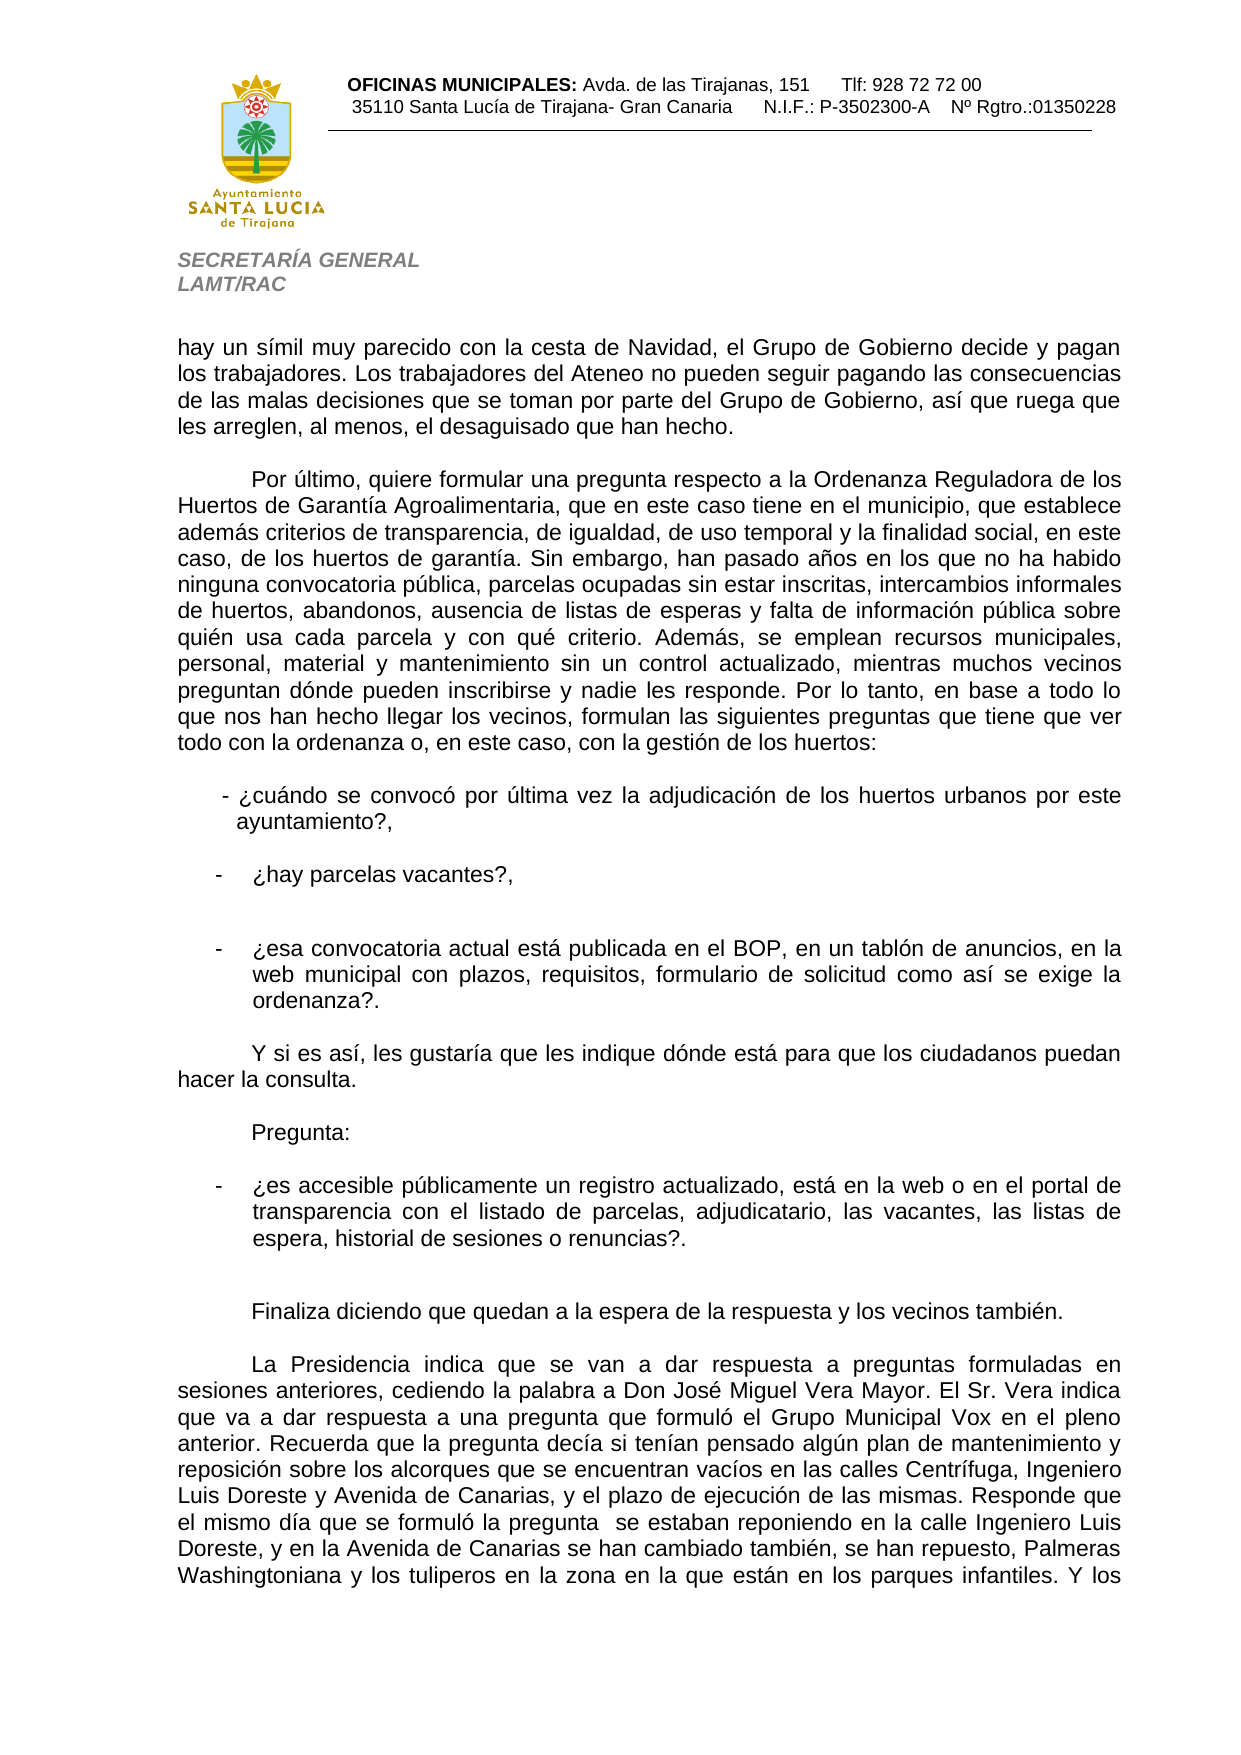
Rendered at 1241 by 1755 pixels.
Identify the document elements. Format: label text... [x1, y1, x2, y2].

text hay un símil muy parecido con la cesta de Navidad, el Grupo de Gobierno decide y pagan los trabajadores. Los trabajadores del Ateneo no pueden seguir pagando las consecuencias de las malas decisiones que se toman por parte del Grupo de Gobierno, así que ruega que les arreglen, al menos, el desaguisado que han hecho. [177, 334, 1122, 439]
text - ¿cuándo se convocó por última vez la adjudicación de los huertos urbanos por este ayuntamiento?, [222, 782, 1122, 835]
text Y si es así, les gustaría que les indique dónde está para que los ciudadanos puedan hacer la consulta. [177, 1040, 1122, 1093]
text La Presidencia indica que se van a dar respuesta a preguntas formuladas en sesiones anteriores, cediendo la palabra a Don José Miguel Vera Mayor. El Sr. Vera indica que va a dar respuesta a una pregunta que formuló el Grupo Municipal Vox en el pleno anterior. Recuerda que la pregunta decía si tenían pensado algún plan de mantenimiento y reposición sobre los alcorques que se encuentran vacíos en las calles Centrífuga, Ingeniero Luis Doreste y Avenida de Canarias, y el plazo de ejecución de las mismas. Responde que el mismo día que se formuló la pregunta se estaban reponiendo en la calle Ingeniero Luis Doreste, y en la Avenida de Canarias se han cambiado también, se han repuesto, Palmeras Washingtoniana y los tuliperos en la zona en la que están en los parques infantiles. Y los [177, 1351, 1122, 1588]
text Pregunta: [177, 1119, 1122, 1145]
list ¿esa convocatoria actual está publicada en el BOP, en un tablón de anuncios, en la web municipal con plazos, requisitos, formulario de solicitud como así se exige la ordenanza?. [215, 934, 1122, 1014]
text Por último, quiere formular una pregunta respecto a la Ordenanza Reguladora de los Huertos de Garantía Agroalimentaria, que en este caso tiene en el municipio, que establece además criterios de transparencia, de igualdad, de uso temporal y la finalidad social, en este caso, de los huertos de garantía. Sin embargo, han pasado años en los que no ha habido ninguna convocatoria pública, parcelas ocupadas sin estar inscritas, intercambios informales de huertos, abandonos, ausencia de listas de esperas y falta de información pública sobre quién usa cada parcela y con qué criterio. Además, se emplean recursos municipales, personal, material y mantenimiento sin un control actualizado, mientras muchos vecinos preguntan dónde pueden inscribirse y nadie les responde. Por lo tanto, en base a todo lo que nos han hecho llegar los vecinos, formulan las siguientes preguntas que tiene que ver todo con la ordenanza o, en este caso, con la gestión de los huertos: [177, 466, 1122, 756]
text Finaliza diciendo que quedan a la espera de la respuesta y los vecinos también. [177, 1298, 1122, 1324]
list ¿es accesible públicamente un registro actualizado, está en la web o en el portal de transparencia con el listado de parcelas, adjudicatario, las vacantes, las listas de espera, historial de sesiones o renuncias?. [215, 1172, 1122, 1251]
list ¿hay parcelas vacantes?, [215, 861, 1122, 887]
